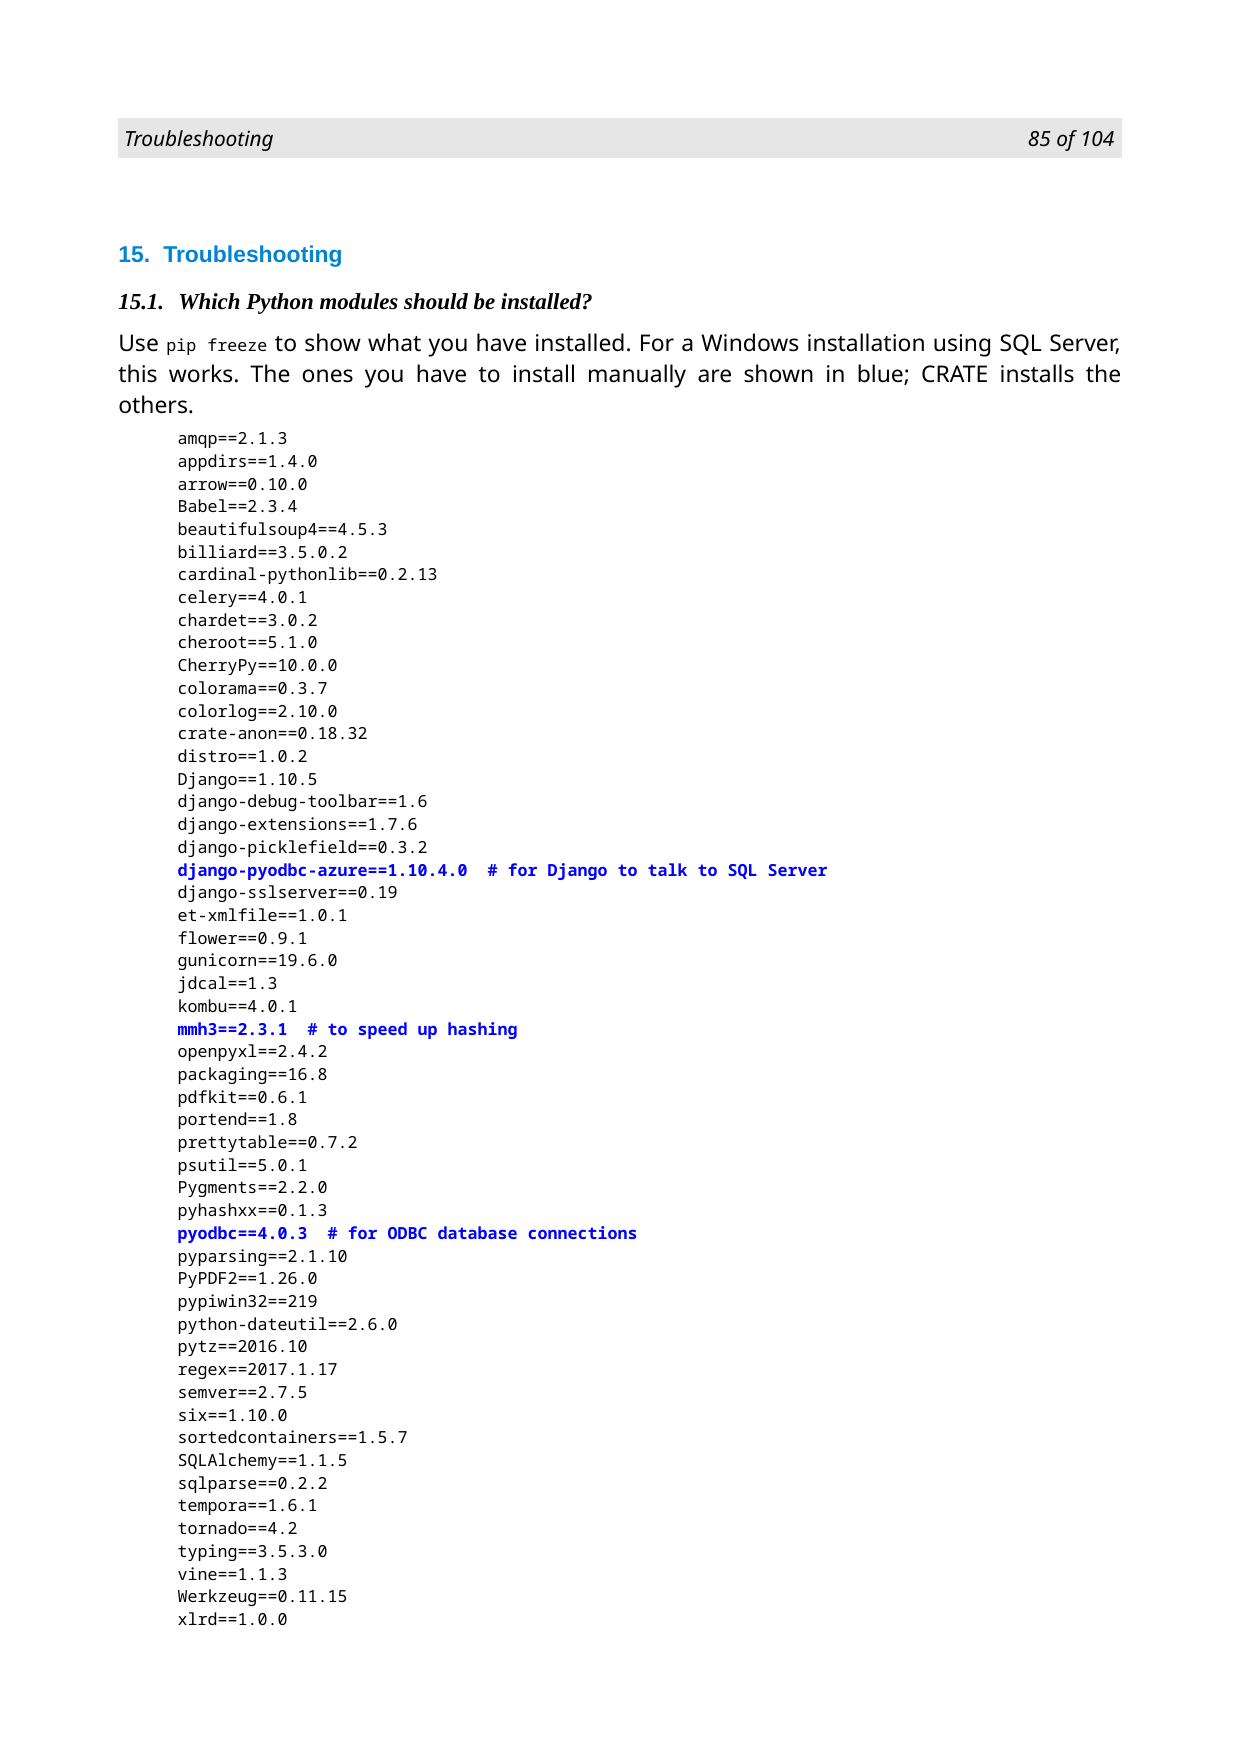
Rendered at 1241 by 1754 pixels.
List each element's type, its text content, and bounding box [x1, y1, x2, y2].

text kombu==4.0.1 [177, 994, 1122, 1017]
text django-sslserver==0.19 [177, 881, 1122, 903]
text Babel==2.3.4 [177, 495, 1122, 517]
text chardet==3.0.2 [177, 608, 1122, 631]
text pyhashxx==0.1.3 [177, 1199, 1122, 1221]
text python-dateutil==2.6.0 [177, 1312, 1122, 1335]
text cardinal-pythonlib==0.2.13 [177, 563, 1122, 586]
text sortedcontainers==1.5.7 [177, 1426, 1122, 1448]
text billiard==3.5.0.2 [177, 540, 1122, 563]
text pyodbc==4.0.3 # for ODBC database connections [177, 1221, 1122, 1244]
text cheroot==5.1.0 [177, 631, 1122, 654]
text django-debug-toolbar==1.6 [177, 790, 1122, 813]
text colorama==0.3.7 [177, 676, 1122, 699]
text crate-anon==0.18.32 [177, 722, 1122, 744]
text beautifulsoup4==4.5.3 [177, 517, 1122, 540]
text Werkzeug==0.11.15 [177, 1585, 1122, 1607]
text semver==2.7.5 [177, 1380, 1122, 1403]
text appdirs==1.4.0 [177, 449, 1122, 472]
text pdfkit==0.6.1 [177, 1085, 1122, 1108]
text pytz==2016.10 [177, 1335, 1122, 1358]
text sqlparse==0.2.2 [177, 1471, 1122, 1494]
text distro==1.0.2 [177, 744, 1122, 767]
text flower==0.9.1 [177, 926, 1122, 949]
text openpyxl==2.4.2 [177, 1040, 1122, 1062]
text Pygments==2.2.0 [177, 1176, 1122, 1199]
text pypiwin32==219 [177, 1289, 1122, 1312]
text six==1.10.0 [177, 1403, 1122, 1426]
text CherryPy==10.0.0 [177, 654, 1122, 676]
text psutil==5.0.1 [177, 1153, 1122, 1176]
text arrow==0.10.0 [177, 472, 1122, 495]
text xlrd==1.0.0 [177, 1607, 1122, 1630]
text gunicorn==19.6.0 [177, 949, 1122, 972]
text celery==4.0.1 [177, 586, 1122, 608]
text tornado==4.2 [177, 1517, 1122, 1539]
text et-xmlfile==1.0.1 [177, 903, 1122, 926]
subtitle Troubleshooting [118, 241, 1122, 267]
text django-picklefield==0.3.2 [177, 835, 1122, 858]
text pyparsing==2.1.10 [177, 1244, 1122, 1267]
text regex==2017.1.17 [177, 1358, 1122, 1380]
text vine==1.1.3 [177, 1562, 1122, 1585]
text tempora==1.6.1 [177, 1494, 1122, 1517]
text colorlog==2.10.0 [177, 699, 1122, 722]
text jdcal==1.3 [177, 972, 1122, 994]
text django-pyodbc-azure==1.10.4.0 # for Django to talk to SQL Server [177, 858, 1122, 881]
text Use pip freeze to show what you have installed. For a Windows installation using SQL Server, this works. The ones you have to install manually are shown in blue; CRATE installs the others. [118, 327, 1122, 421]
text prettytable==0.7.2 [177, 1131, 1122, 1153]
subtitle Which Python modules should be installed? [118, 288, 1122, 314]
text amqp==2.1.3 [177, 427, 1122, 449]
text typing==3.5.3.0 [177, 1539, 1122, 1562]
text packaging==16.8 [177, 1062, 1122, 1085]
text SQLAlchemy==1.1.5 [177, 1448, 1122, 1471]
text portend==1.8 [177, 1108, 1122, 1131]
text Django==1.10.5 [177, 767, 1122, 790]
text PyPDF2==1.26.0 [177, 1267, 1122, 1289]
text mmh3==2.3.1 # to speed up hashing [177, 1017, 1122, 1040]
text django-extensions==1.7.6 [177, 813, 1122, 835]
